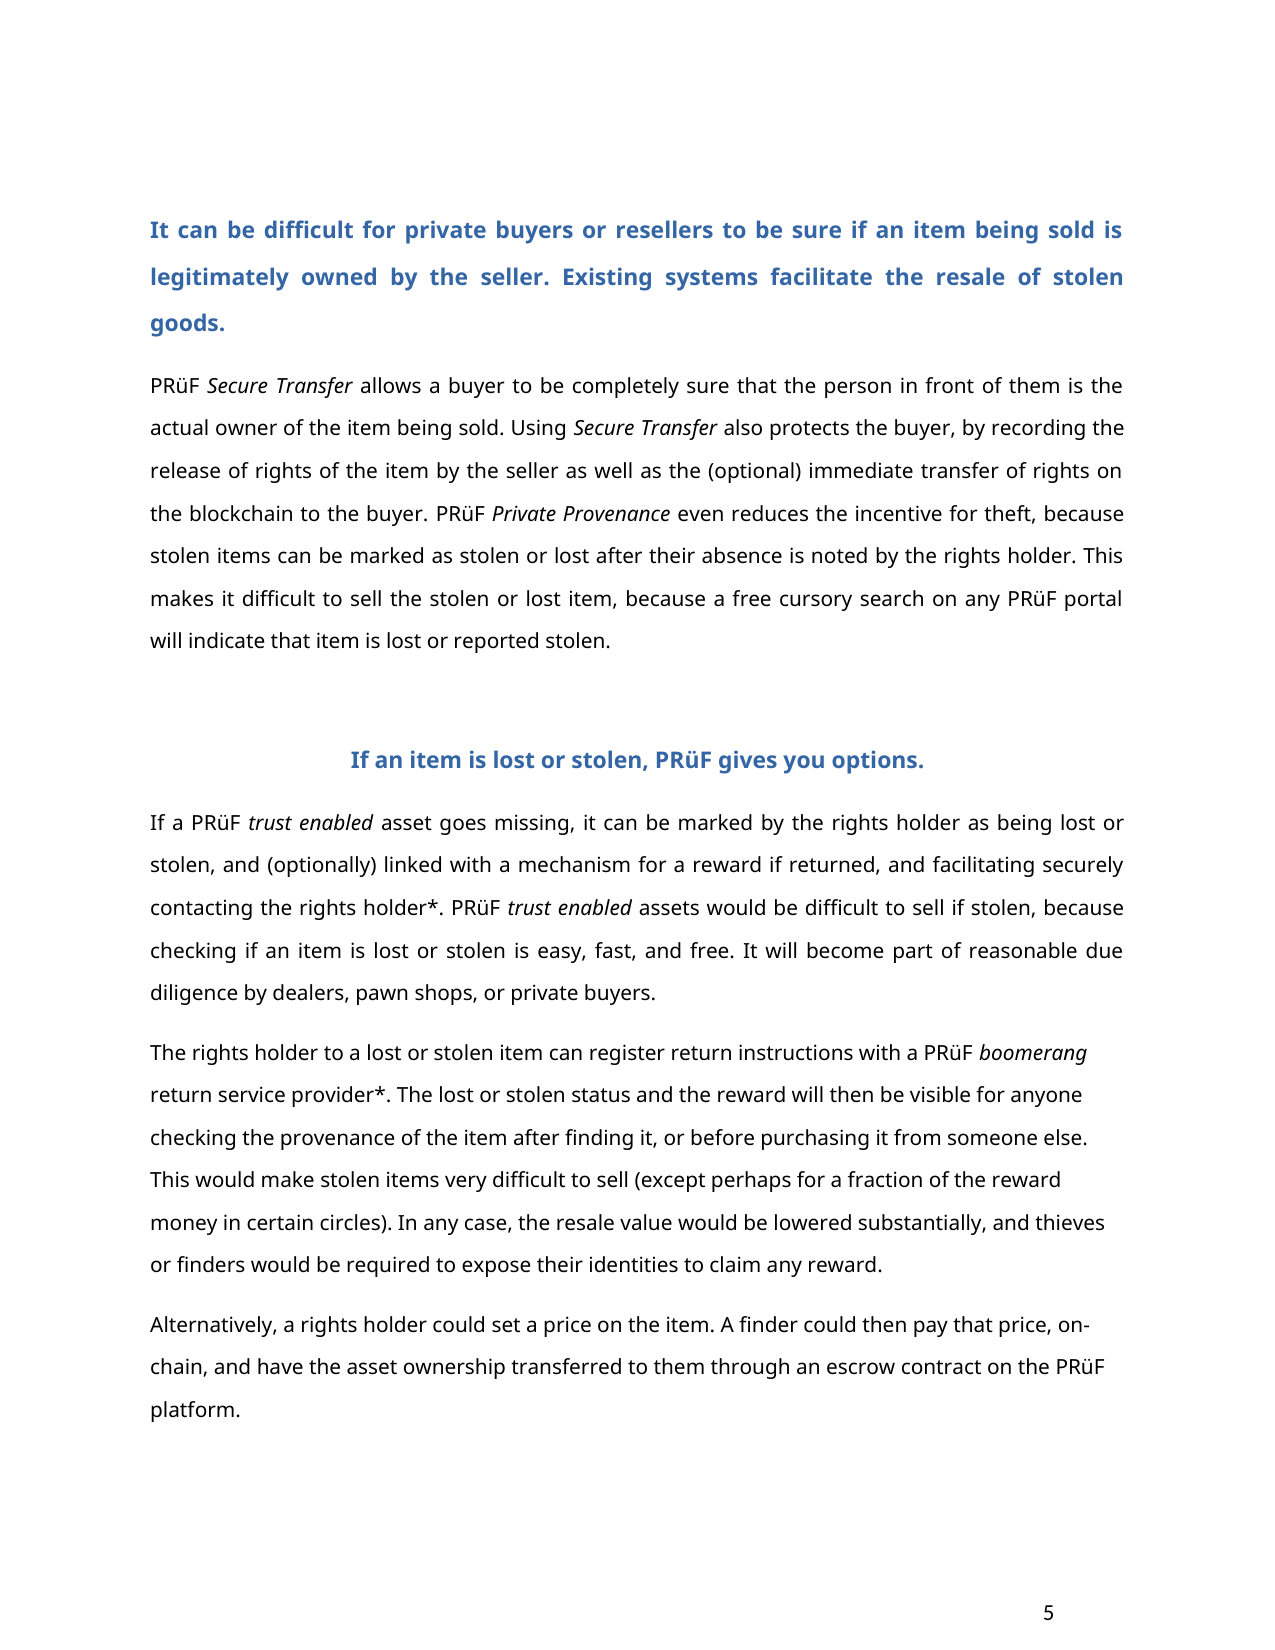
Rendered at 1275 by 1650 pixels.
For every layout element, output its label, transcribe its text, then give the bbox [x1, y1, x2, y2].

text Alternatively, a rights holder could set a price on the item. A finder could then pay that price, on-chain, and have the asset ownership transferred to them through an escrow contract on the PRüF platform. [150, 1310, 1125, 1423]
text If a PRüF trust enabled asset goes missing, it can be marked by the rights holder as being lost or stolen, and (optionally) linked with a mechanism for a reward if returned, and facilitating securely contacting the rights holder*. PRüF trust enabled assets would be difficult to sell if stolen, because checking if an item is lost or stolen is easy, fast, and free. It will become part of reasonable due diligence by dealers, pawn shops, or private buyers. [150, 808, 1125, 1007]
text It can be difficult for private buyers or resellers to be sure if an item being sold is legitimately owned by the seller. Existing systems facilitate the resale of stolen goods. [150, 213, 1125, 338]
subtitle If an item is lost or stolen, PRüF gives you options. [150, 744, 1125, 776]
text PRüF Secure Transfer allows a buyer to be completely sure that the person in front of them is the actual owner of the item being sold. Using Secure Transfer also protects the buyer, by recording the release of rights of the item by the seller as well as the (optional) immediate transfer of rights on the blockchain to the buyer. PRüF Private Provenance even reduces the incentive for theft, because stolen items can be marked as stolen or lost after their absence is noted by the rights holder. This makes it difficult to sell the stolen or lost item, because a free cursory search on any PRüF portal will indicate that item is lost or reported stolen. [150, 371, 1125, 655]
subtitle The rights holder to a lost or stolen item can register return instructions with a PRüF boomerang return service provider*. The lost or stolen status and the reward will then be visible for anyone checking the provenance of the item after finding it, or before purchasing it from someone else. This would make stolen items very difficult to sell (except perhaps for a fraction of the reward money in certain circles). In any case, the resale value would be lowered substantially, and thieves or finders would be required to expose their identities to claim any reward. [150, 1038, 1125, 1279]
